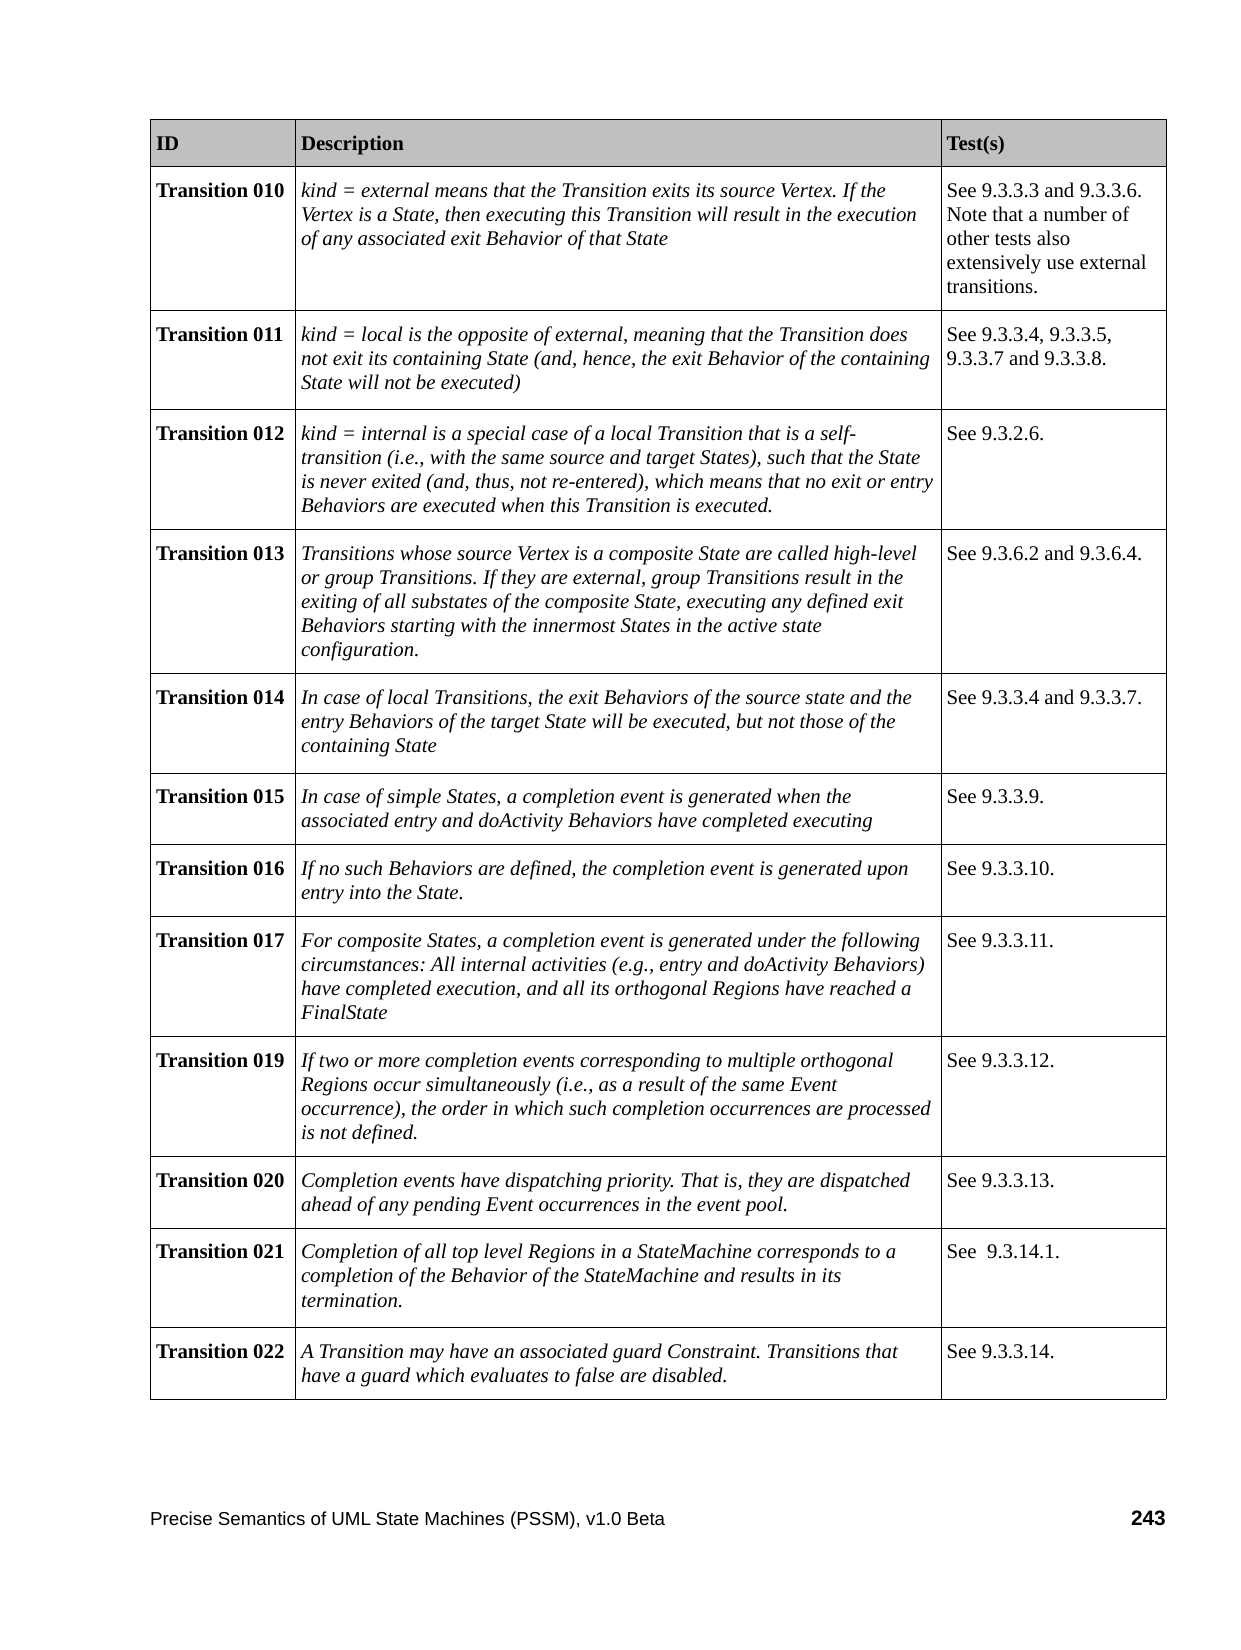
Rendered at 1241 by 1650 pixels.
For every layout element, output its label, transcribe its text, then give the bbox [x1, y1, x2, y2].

table_cell kind = external means that the Transition exits its source Vertex. If the Vertex is a State, then executing this Transition will result in the execution of any associated exit Behavior of that State [296, 167, 941, 310]
table_cell See 9.3.3.14. [942, 1328, 1166, 1398]
table_cell Transition 012 [151, 410, 295, 529]
table_cell For composite States, a completion event is generated under the following circumstances: All internal activities (e.g., entry and doActivity Behaviors) have completed execution, and all its orthogonal Regions have reached a FinalState [296, 917, 941, 1036]
table_cell See 9.3.14.1. [942, 1229, 1166, 1327]
table_cell In case of local Transitions, the exit Behaviors of the source state and the entry Behaviors of the target State will be executed, but not those of the containing State [296, 674, 941, 772]
table_cell kind = local is the opposite of external, meaning that the Transition does not exit its containing State (and, hence, the exit Behavior of the containing State will not be executed) [296, 311, 941, 409]
table_cell Completion of all top level Regions in a StateMachine corresponds to a completion of the Behavior of the StateMachine and results in its termination. [296, 1229, 941, 1327]
table_cell See 9.3.3.4 and 9.3.3.7. [942, 674, 1166, 772]
table_cell A Transition may have an associated guard Constraint. Transitions that have a guard which evaluates to false are disabled. [296, 1328, 941, 1398]
table_cell Transition 021 [151, 1229, 295, 1327]
table_cell Transition 013 [151, 530, 295, 673]
table_cell Transition 014 [151, 674, 295, 772]
table_cell See 9.3.3.13. [942, 1157, 1166, 1227]
table_cell See 9.3.6.2 and 9.3.6.4. [942, 530, 1166, 673]
table_cell See 9.3.3.9. [942, 774, 1166, 844]
table_cell See 9.3.3.4, 9.3.3.5, 9.3.3.7 and 9.3.3.8. [942, 311, 1166, 409]
table_cell See 9.3.3.3 and 9.3.3.6. Note that a number of other tests also extensively use external transitions. [942, 167, 1166, 310]
table_header Test(s) [942, 120, 1166, 166]
table_header ID [151, 120, 295, 166]
table_cell kind = internal is a special case of a local Transition that is a self-transition (i.e., with the same source and target States), such that the State is never exited (and, thus, not re-entered), which means that no exit or entry Behaviors are executed when this Transition is executed. [296, 410, 941, 529]
table_cell Transition 022 [151, 1328, 295, 1398]
table_cell See 9.3.3.10. [942, 845, 1166, 916]
table_cell Transition 010 [151, 167, 295, 310]
table_cell Transition 016 [151, 845, 295, 916]
table_cell Completion events have dispatching priority. That is, they are dispatched ahead of any pending Event occurrences in the event pool. [296, 1157, 941, 1227]
table_cell In case of simple States, a completion event is generated when the associated entry and doActivity Behaviors have completed executing [296, 774, 941, 844]
table_cell Transition 019 [151, 1037, 295, 1156]
table_cell See 9.3.2.6. [942, 410, 1166, 529]
table_cell See 9.3.3.11. [942, 917, 1166, 1036]
table_cell Transition 017 [151, 917, 295, 1036]
table_cell If two or more completion events corresponding to multiple orthogonal Regions occur simultaneously (i.e., as a result of the same Event occurrence), the order in which such completion occurrences are processed is not defined. [296, 1037, 941, 1156]
table_cell Transition 015 [151, 774, 295, 844]
table_cell Transition 020 [151, 1157, 295, 1227]
table_cell Transitions whose source Vertex is a composite State are called high-level or group Transitions. If they are external, group Transitions result in the exiting of all substates of the composite State, executing any defined exit Behaviors starting with the innermost States in the active state configuration. [296, 530, 941, 673]
table_cell If no such Behaviors are defined, the completion event is generated upon entry into the State. [296, 845, 941, 916]
table_cell Transition 011 [151, 311, 295, 409]
table_cell See 9.3.3.12. [942, 1037, 1166, 1156]
table_header Description [296, 120, 941, 166]
